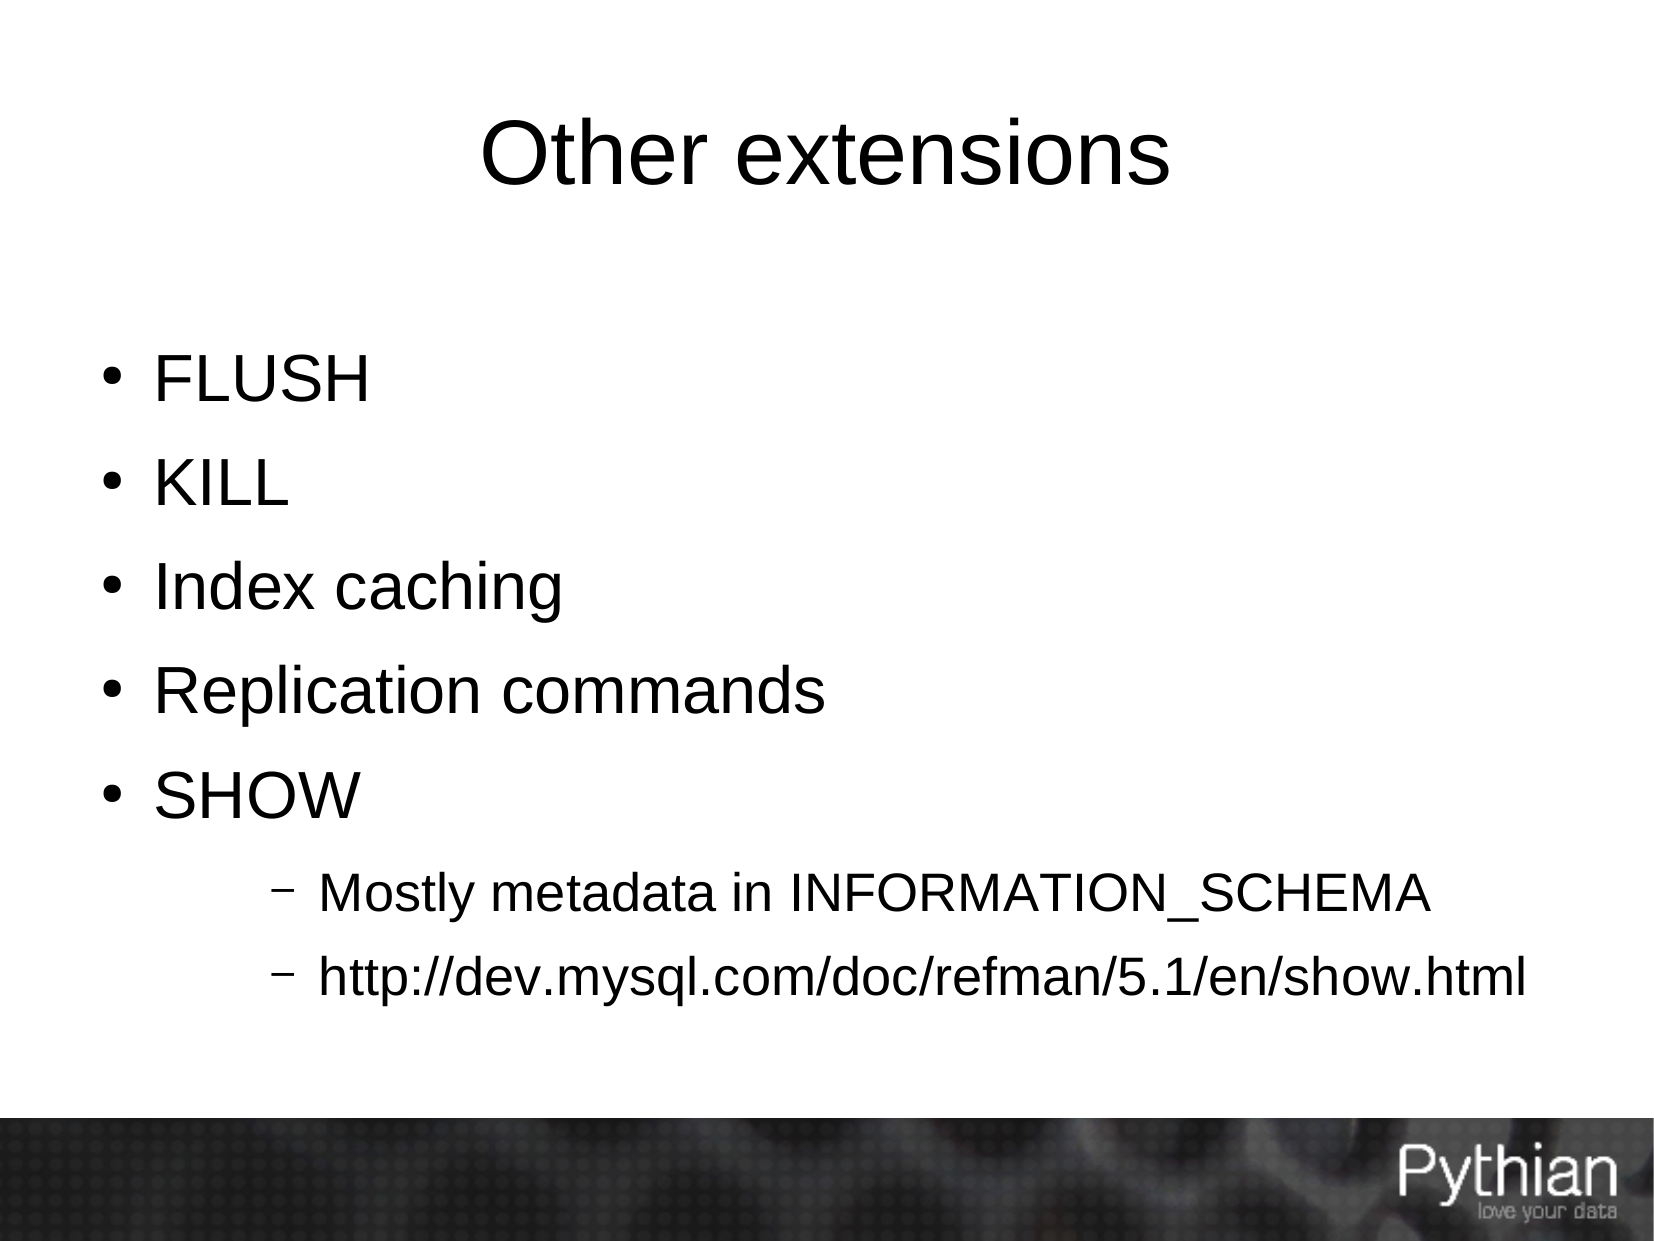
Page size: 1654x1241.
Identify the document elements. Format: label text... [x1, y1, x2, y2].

list FLUSH KILL Index caching Replication commands SHOW Mostly metadata in INFORMATION_SCHEMA http://dev.mysql.com/doc/refman/5.1/en/show.html [82, 236, 1571, 1200]
picture [0, 1118, 1654, 1241]
title Other extensions [82, 49, 1571, 236]
